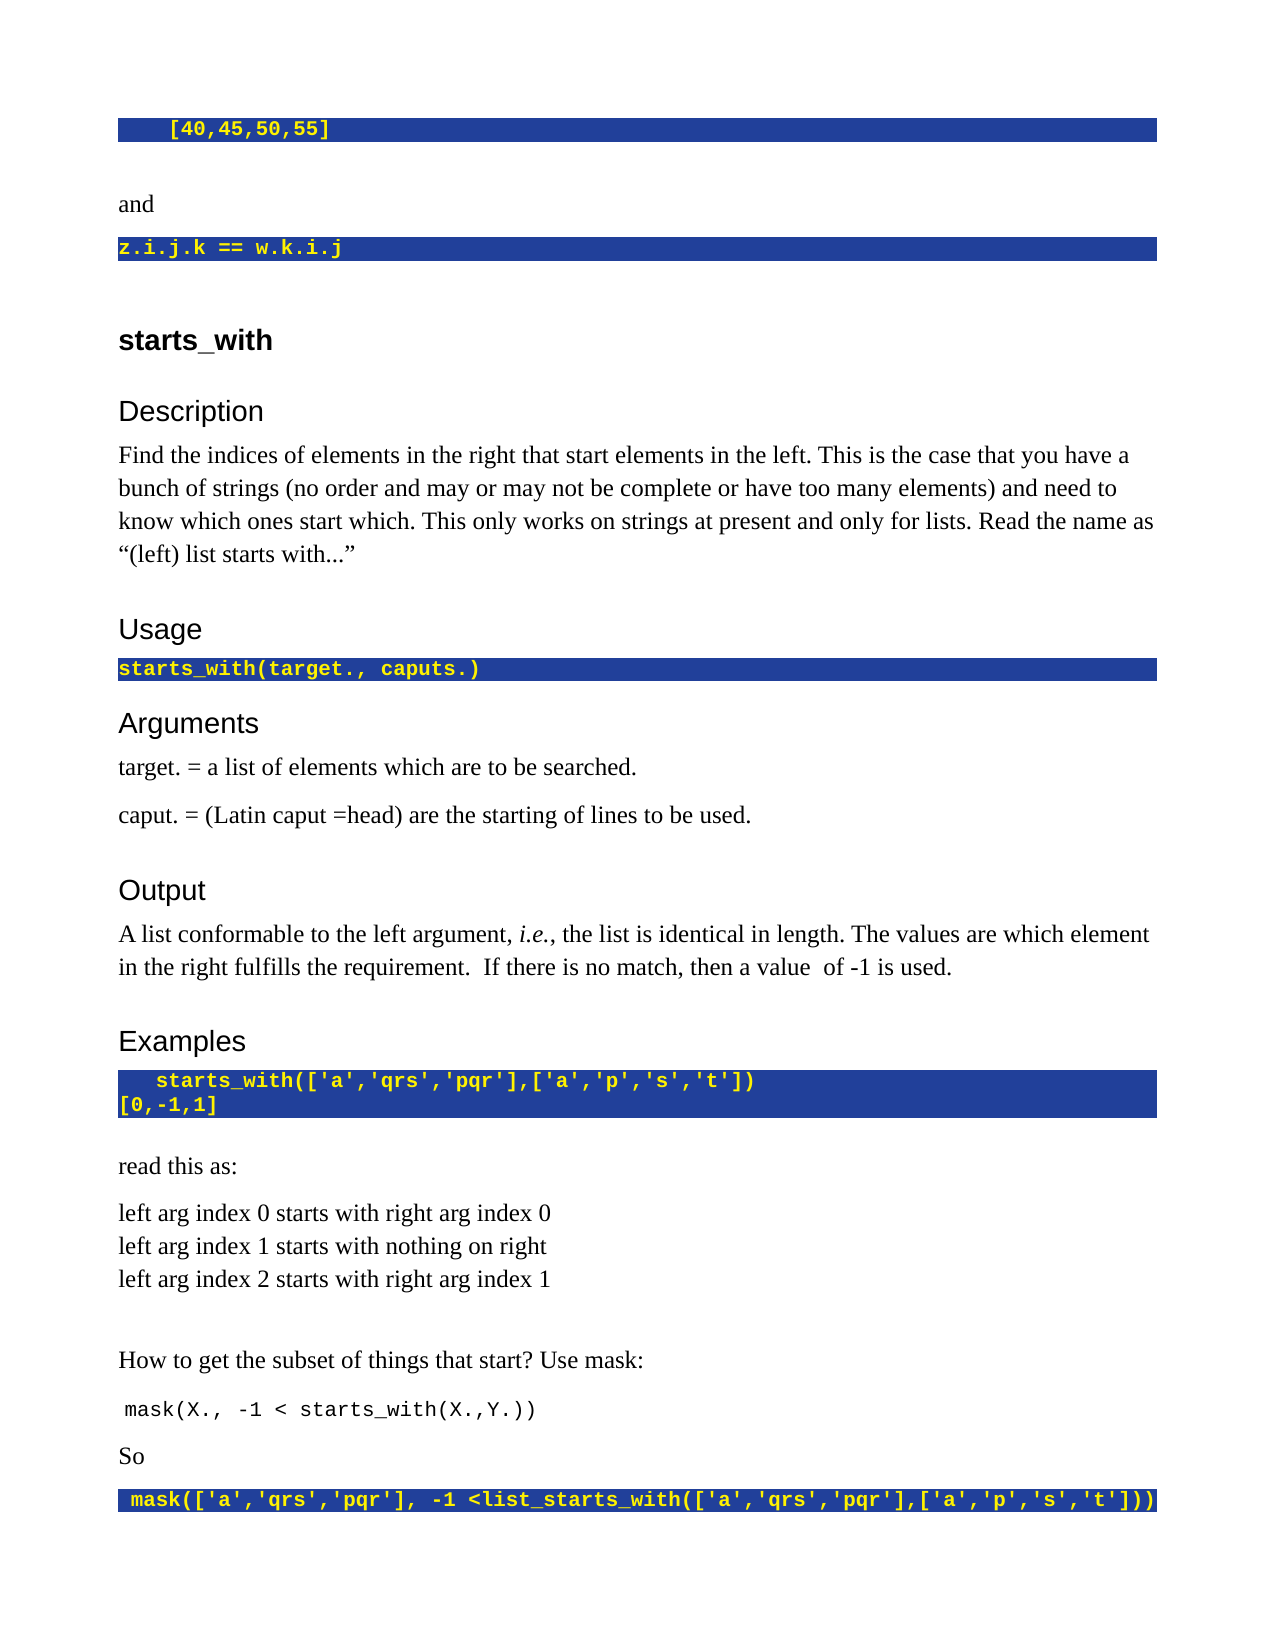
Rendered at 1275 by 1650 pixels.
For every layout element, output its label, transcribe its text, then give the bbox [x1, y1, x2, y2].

text and [118, 189, 1157, 218]
subtitle Examples [118, 1024, 1157, 1058]
text mask(X., -1 < starts_with(X.,Y.)) [118, 1393, 1157, 1422]
text left arg index 0 starts with right arg index 0 left arg index 1 starts with nothing on right left arg index 2 starts with right arg index 1 [118, 1198, 1157, 1326]
text [40,45,50,55] [118, 118, 1157, 142]
text read this as: [118, 1118, 1157, 1179]
subtitle Output [118, 873, 1157, 906]
subtitle starts_with [118, 323, 1157, 357]
text [0,-1,1] [118, 1094, 1157, 1118]
text target. = a list of elements which are to be searched. [118, 752, 1157, 781]
subtitle Usage [118, 612, 1157, 645]
subtitle Description [118, 394, 1157, 428]
text starts_with(['a','qrs','pqr'],['a','p','s','t']) [118, 1070, 1157, 1094]
text mask(['a','qrs','pqr'], -1 <list_starts_with(['a','qrs','pqr'],['a','p','s','t'])) [118, 1489, 1157, 1512]
text z.i.j.k == w.k.i.j [118, 237, 1157, 261]
text So [118, 1441, 1157, 1470]
text caput. = (Latin caput =head) are the starting of lines to be used. [118, 800, 1157, 829]
text starts_with(target., caputs.) [118, 658, 1157, 681]
subtitle Arguments [118, 706, 1157, 740]
text How to get the subset of things that start? Use mask: [118, 1345, 1157, 1374]
text A list conformable to the left argument, i.e., the list is identical in length. The values are which element in the right fulfills the requirement. If there is no match, then a value of -1 is used. [118, 919, 1157, 981]
text Find the indices of elements in the right that start elements in the left. This is the case that you have a bunch of strings (no order and may or may not be complete or have too many elements) and need to know which ones start which. This only works on strings at present and only for lists. Read the name as “(left) list starts with...” [118, 440, 1157, 568]
